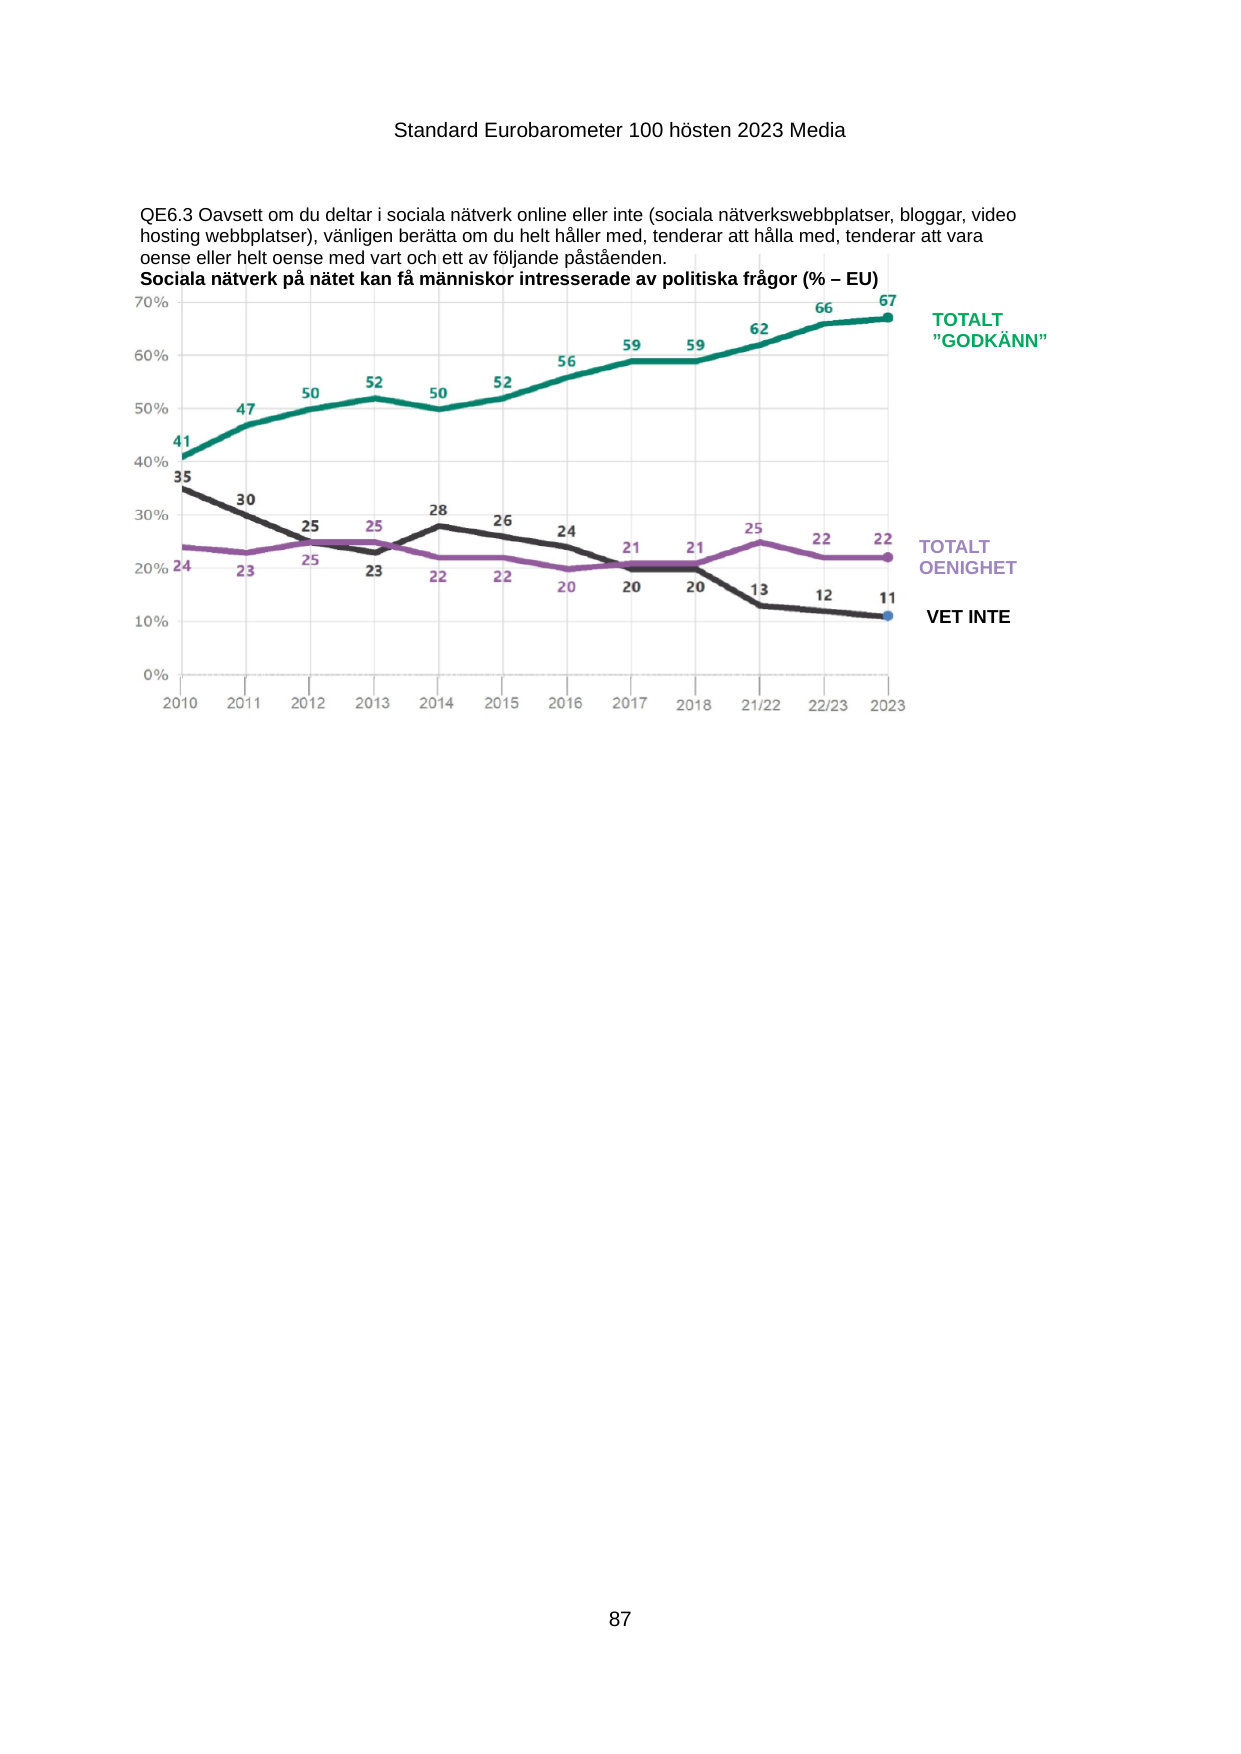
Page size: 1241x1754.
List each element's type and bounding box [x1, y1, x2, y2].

picture [118, 240, 906, 722]
